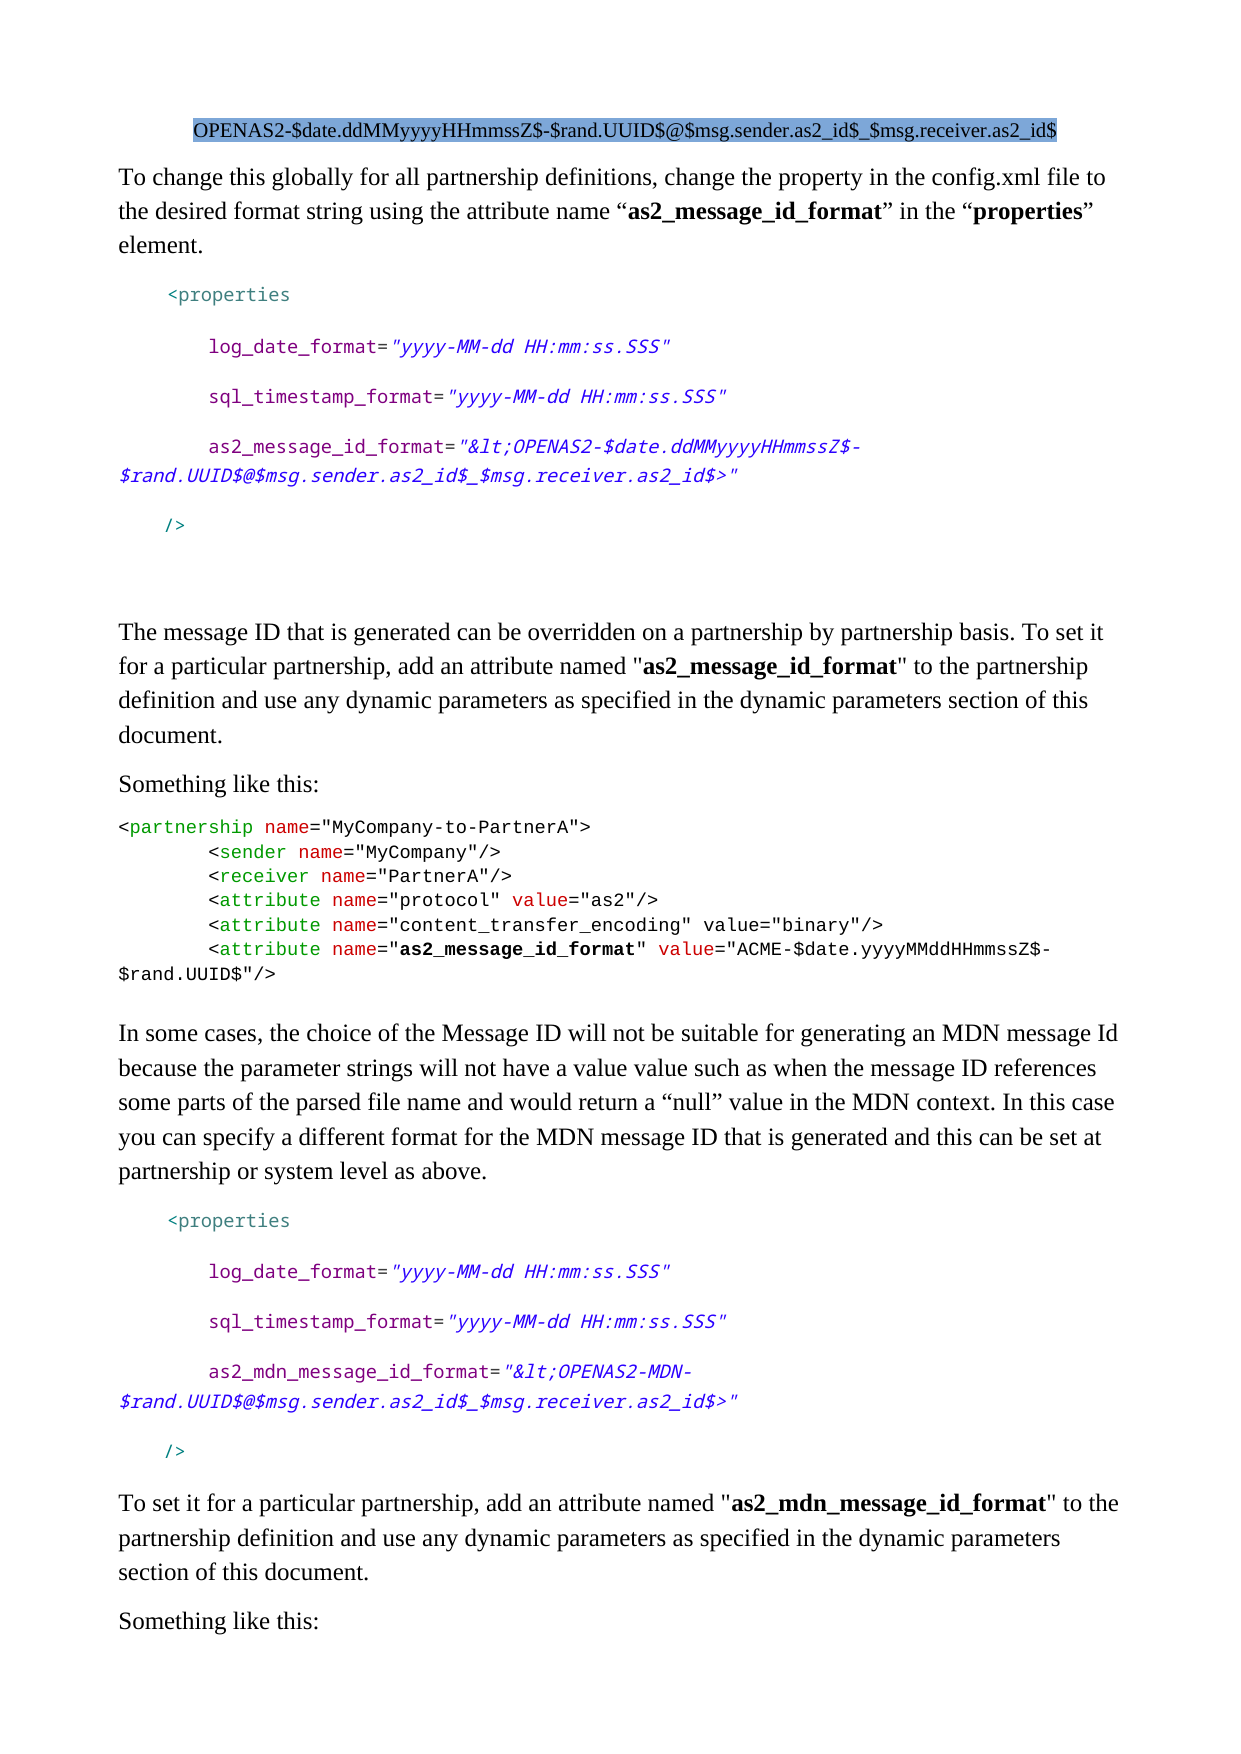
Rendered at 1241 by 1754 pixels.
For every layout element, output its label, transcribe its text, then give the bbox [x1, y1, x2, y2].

text <attribute name="protocol" value="as2"/> [118, 891, 1122, 912]
text <attribute name="as2_message_id_format" value="ACME-$date.yyyyMMddHHmmssZ$-$rand.UUID$"/> [118, 940, 1122, 986]
text <sender name="MyCompany"/> [118, 842, 1122, 864]
text To set it for a particular partnership, add an attribute named "as2_mdn_message_id_format" to the partnership definition and use any dynamic parameters as specified in the dynamic parameters section of this document. [118, 1488, 1122, 1586]
text log_date_format="yyyy-MM-dd HH:mm:ss.SSS" [118, 1259, 1122, 1284]
text <properties [118, 1205, 1122, 1234]
text Something like this: [118, 769, 1122, 798]
text as2_message_id_format="&lt;OPENAS2-$date.ddMMyyyyHHmmssZ$-$rand.UUID$@$msg.sender.as2_id$_$msg.receiver.as2_id$>" [118, 433, 1122, 488]
text The message ID that is generated can be overridden on a partnership by partnership basis. To set it for a particular partnership, add an attribute named "as2_message_id_format" to the partnership definition and use any dynamic parameters as specified in the dynamic parameters section of this document. [118, 617, 1122, 749]
text OPENAS2-$date.ddMMyyyyHHmmssZ$-$rand.UUID$@$msg.sender.as2_id$_$msg.receiver.as2_id$ [193, 118, 1122, 142]
text Something like this: [118, 1606, 1122, 1635]
text <attribute name="content_transfer_encoding" value="binary"/> [118, 916, 1122, 937]
text <partnership name="MyCompany-to-PartnerA"> [118, 818, 1122, 839]
text <properties [118, 279, 1122, 308]
text sql_timestamp_format="yyyy-MM-dd HH:mm:ss.SSS" [118, 383, 1122, 409]
text To change this globally for all partnership definitions, change the property in the config.xml file to the desired format string using the attribute name “as2_message_id_format” in the “properties” element. [118, 162, 1122, 259]
text sql_timestamp_format="yyyy-MM-dd HH:mm:ss.SSS" [118, 1309, 1122, 1334]
text /> [118, 1438, 1122, 1464]
text In some cases, the choice of the Message ID will not be suitable for generating an MDN message Id because the parameter strings will not have a value value such as when the message ID references some parts of the parsed file name and would return a “null” value in the MDN context. In this case you can specify a different format for the MDN message ID that is generated and this can be set at partnership or system level as above. [118, 1018, 1122, 1185]
text as2_mdn_message_id_format="&lt;OPENAS2-MDN-$rand.UUID$@$msg.sender.as2_id$_$msg.receiver.as2_id$>" [118, 1359, 1122, 1414]
text /> [118, 513, 1122, 538]
text log_date_format="yyyy-MM-dd HH:mm:ss.SSS" [118, 333, 1122, 358]
text <receiver name="PartnerA"/> [118, 867, 1122, 888]
